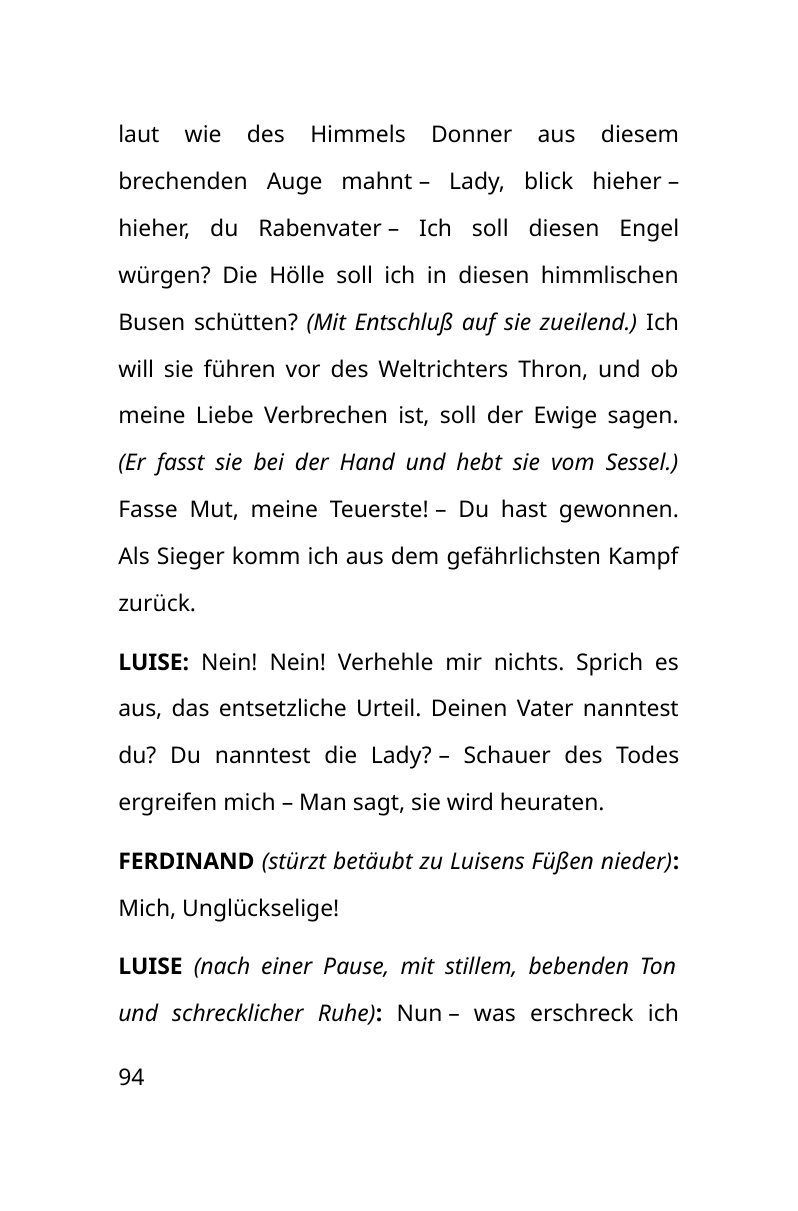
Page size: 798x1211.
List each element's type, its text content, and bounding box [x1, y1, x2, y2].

text LUISE (nach einer Pause, mit stillem, bebenden Ton und schrecklicher Ruhe): Nun – was erschreck ich [118, 950, 679, 1028]
text laut wie des Himmels Donner aus diesem brechenden Auge mahnt – Lady, blick hieher – hieher, du Rabenvater – Ich soll diesen Engel würgen? Die Hölle soll ich in diesen himmlischen Busen schütten? (Mit Entschluß auf sie zueilend.) Ich will sie führen vor des Weltrichters Thron, und ob meine Liebe Verbrechen ist, soll der Ewige sagen. (Er fasst sie bei der Hand und hebt sie vom Sessel.) Fasse Mut, meine Teuerste! – Du hast gewonnen. Als Sieger komm ich aus dem gefährlichsten Kampf zurück. [118, 118, 679, 618]
text LUISE: Nein! Nein! Verhehle mir nichts. Sprich es aus, das entsetzliche Urteil. Deinen Vater nanntest du? Du nanntest die Lady? – Schauer des Todes ergreifen mich – Man sagt, sie wird heuraten. [118, 646, 679, 817]
text FERDINAND (stürzt betäubt zu Luisens Füßen nieder): Mich, Unglückselige! [118, 845, 679, 923]
